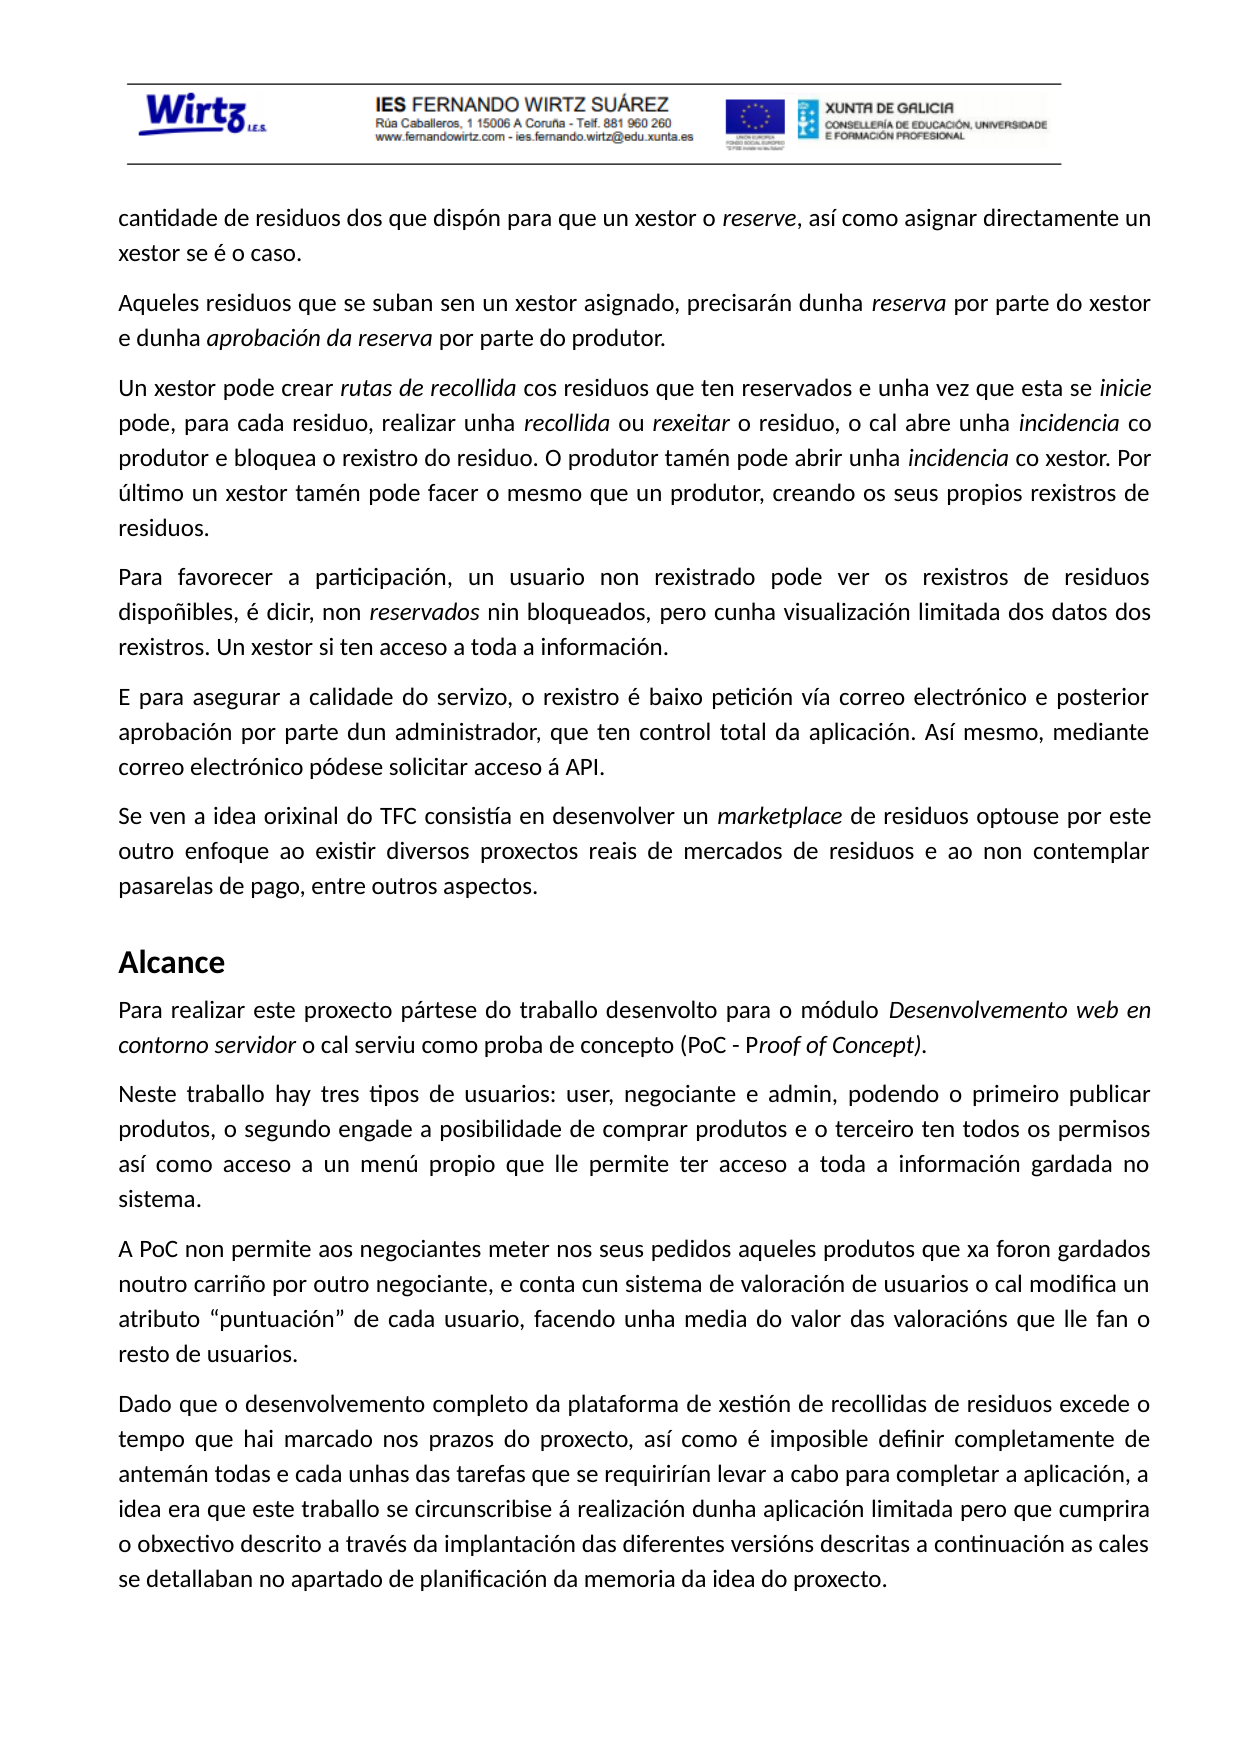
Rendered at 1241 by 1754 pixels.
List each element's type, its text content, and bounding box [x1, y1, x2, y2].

text A PoC non permite aos negociantes meter nos seus pedidos aqueles produtos que xa foron gardados noutro carriño por outro negociante, e conta cun sistema de valoración de usuarios o cal modifica un atributo “puntuación” de cada usuario, facendo unha media do valor das valoracións que lle fan o resto de usuarios. [118, 1233, 1152, 1369]
text Se ven a idea orixinal do TFC consistía en desenvolver un marketplace de residuos optouse por este outro enfoque ao existir diversos proxectos reais de mercados de residuos e ao non contemplar pasarelas de pago, entre outros aspectos. [118, 800, 1152, 901]
text Para realizar este proxecto pártese do traballo desenvolto para o módulo Desenvolvemento web en contorno servidor o cal serviu como proba de concepto (PoC - Proof of Concept). [118, 994, 1152, 1059]
picture [118, 73, 1072, 173]
text Para favorecer a participación, un usuario non rexistrado pode ver os rexistros de residuos dispoñibles, é dicir, non reservados nin bloqueados, pero cunha visualización limitada dos datos dos rexistros. Un xestor si ten acceso a toda a información. [118, 561, 1152, 662]
text Un xestor pode crear rutas de recollida cos residuos que ten reservados e unha vez que esta se inicie pode, para cada residuo, realizar unha recollida ou rexeitar o residuo, o cal abre unha incidencia co produtor e bloquea o rexistro do residuo. O produtor tamén pode abrir unha incidencia co xestor. Por último un xestor tamén pode facer o mesmo que un produtor, creando os seus propios rexistros de residuos. [118, 372, 1152, 542]
text cantidade de residuos dos que dispón para que un xestor o reserve, así como asignar directamente un xestor se é o caso. [118, 202, 1152, 268]
text E para asegurar a calidade do servizo, o rexistro é baixo petición vía correo electrónico e posterior aprobación por parte dun administrador, que ten control total da aplicación. Así mesmo, mediante correo electrónico pódese solicitar acceso á API. [118, 681, 1152, 781]
subtitle Alcance [118, 941, 1152, 982]
text Neste traballo hay tres tipos de usuarios: user, negociante e admin, podendo o primeiro publicar produtos, o segundo engade a posibilidade de comprar produtos e o terceiro ten todos os permisos así como acceso a un menú propio que lle permite ter acceso a toda a información gardada no sistema. [118, 1079, 1152, 1214]
text Dado que o desenvolvemento completo da plataforma de xestión de recollidas de residuos excede o tempo que hai marcado nos prazos do proxecto, así como é imposible definir completamente de antemán todas e cada unhas das tarefas que se requirirían levar a cabo para completar a aplicación, a idea era que este traballo se circunscribise á realización dunha aplicación limitada pero que cumprira o obxectivo descrito a través da implantación das diferentes versións descritas a continuación as cales se detallaban no apartado de planificación da memoria da idea do proxecto. [118, 1388, 1152, 1593]
text Aqueles residuos que se suban sen un xestor asignado, precisarán dunha reserva por parte do xestor e dunha aprobación da reserva por parte do produtor. [118, 287, 1152, 353]
